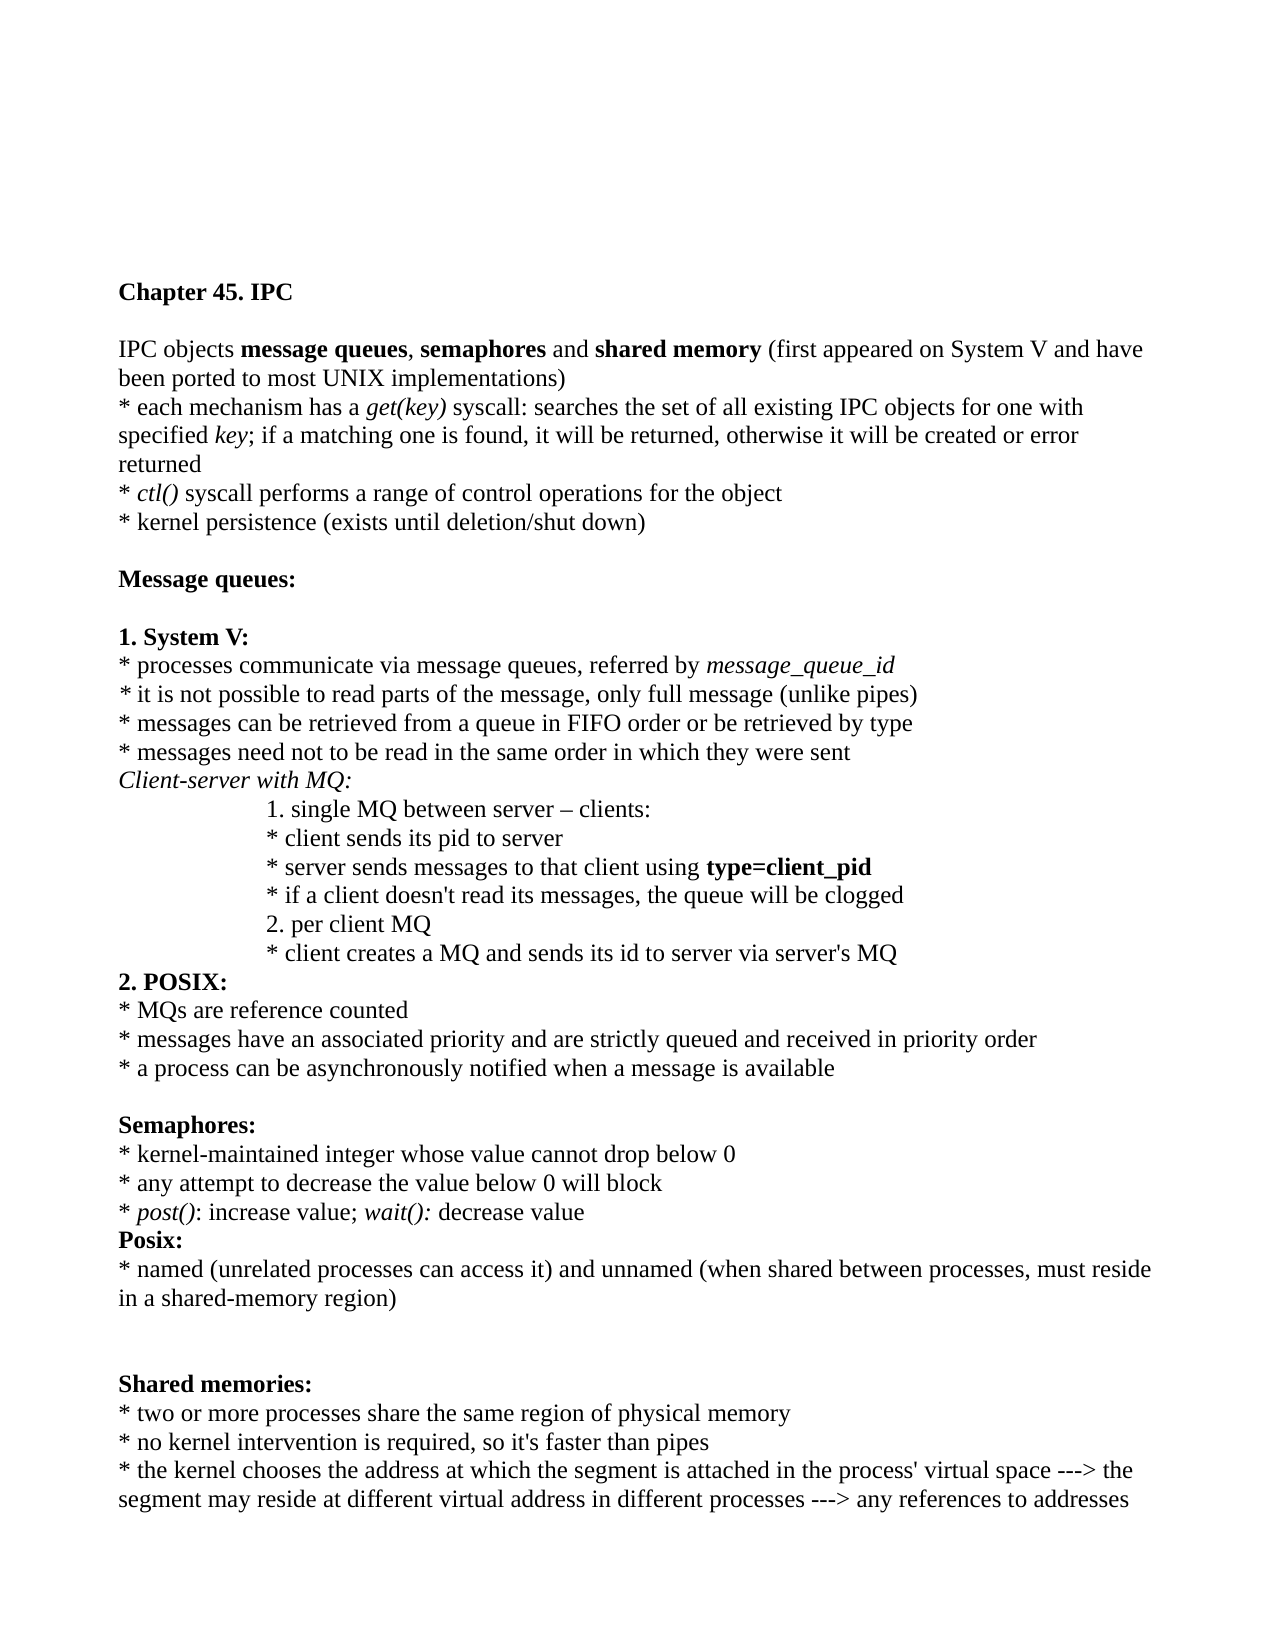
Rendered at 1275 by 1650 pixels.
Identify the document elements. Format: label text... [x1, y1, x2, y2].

text * the kernel chooses the address at which the segment is attached in the process' virtual space ---> the segment may reside at different virtual address in different processes ---> any references to addresses [118, 1456, 1157, 1513]
text 2. POSIX: [118, 967, 1157, 996]
text * processes communicate via message queues, referred by message_queue_id [118, 651, 1157, 679]
text * messages have an associated priority and are strictly queued and received in priority order [118, 1024, 1157, 1053]
text * it is not possible to read parts of the message, only full message (unlike pipes) [118, 679, 1157, 708]
text * a process can be asynchronously notified when a message is available [118, 1053, 1157, 1082]
text Posix: [118, 1226, 1157, 1254]
text Semaphores: [118, 1111, 1157, 1139]
text * messages can be retrieved from a queue in FIFO order or be retrieved by type [118, 708, 1157, 737]
text * post(): increase value; wait(): decrease value [118, 1197, 1157, 1226]
text * named (unrelated processes can access it) and unnamed (when shared between processes, must reside in a shared-memory region) [118, 1254, 1157, 1312]
text * each mechanism has a get(key) syscall: searches the set of all existing IPC objects for one with specified key; if a matching one is found, it will be returned, otherwise it will be created or error returned [118, 392, 1157, 478]
text * server sends messages to that client using type=client_pid [266, 852, 1157, 881]
text 2. per client MQ [266, 909, 1157, 938]
text Message queues: [118, 564, 1157, 593]
text * ctl() syscall performs a range of control operations for the object [118, 478, 1157, 507]
text * messages need not to be read in the same order in which they were sent [118, 737, 1157, 766]
text Chapter 45. IPC [118, 277, 1157, 306]
text * client sends its pid to server [266, 823, 1157, 852]
text IPC objects message queues, semaphores and shared memory (first appeared on System V and have been ported to most UNIX implementations) [118, 334, 1157, 392]
text Client-server with MQ: [118, 766, 1157, 794]
text * kernel-maintained integer whose value cannot drop below 0 [118, 1139, 1157, 1168]
text * kernel persistence (exists until deletion/shut down) [118, 507, 1157, 536]
text * MQs are reference counted [118, 996, 1157, 1024]
text 1. System V: [118, 622, 1157, 651]
text * if a client doesn't read its messages, the queue will be clogged [266, 881, 1157, 909]
text Shared memories: [118, 1369, 1157, 1398]
text * two or more processes share the same region of physical memory [118, 1398, 1157, 1427]
text * no kernel intervention is required, so it's faster than pipes [118, 1427, 1157, 1456]
text 1. single MQ between server – clients: [266, 794, 1157, 823]
text * client creates a MQ and sends its id to server via server's MQ [266, 938, 1157, 967]
text * any attempt to decrease the value below 0 will block [118, 1168, 1157, 1197]
